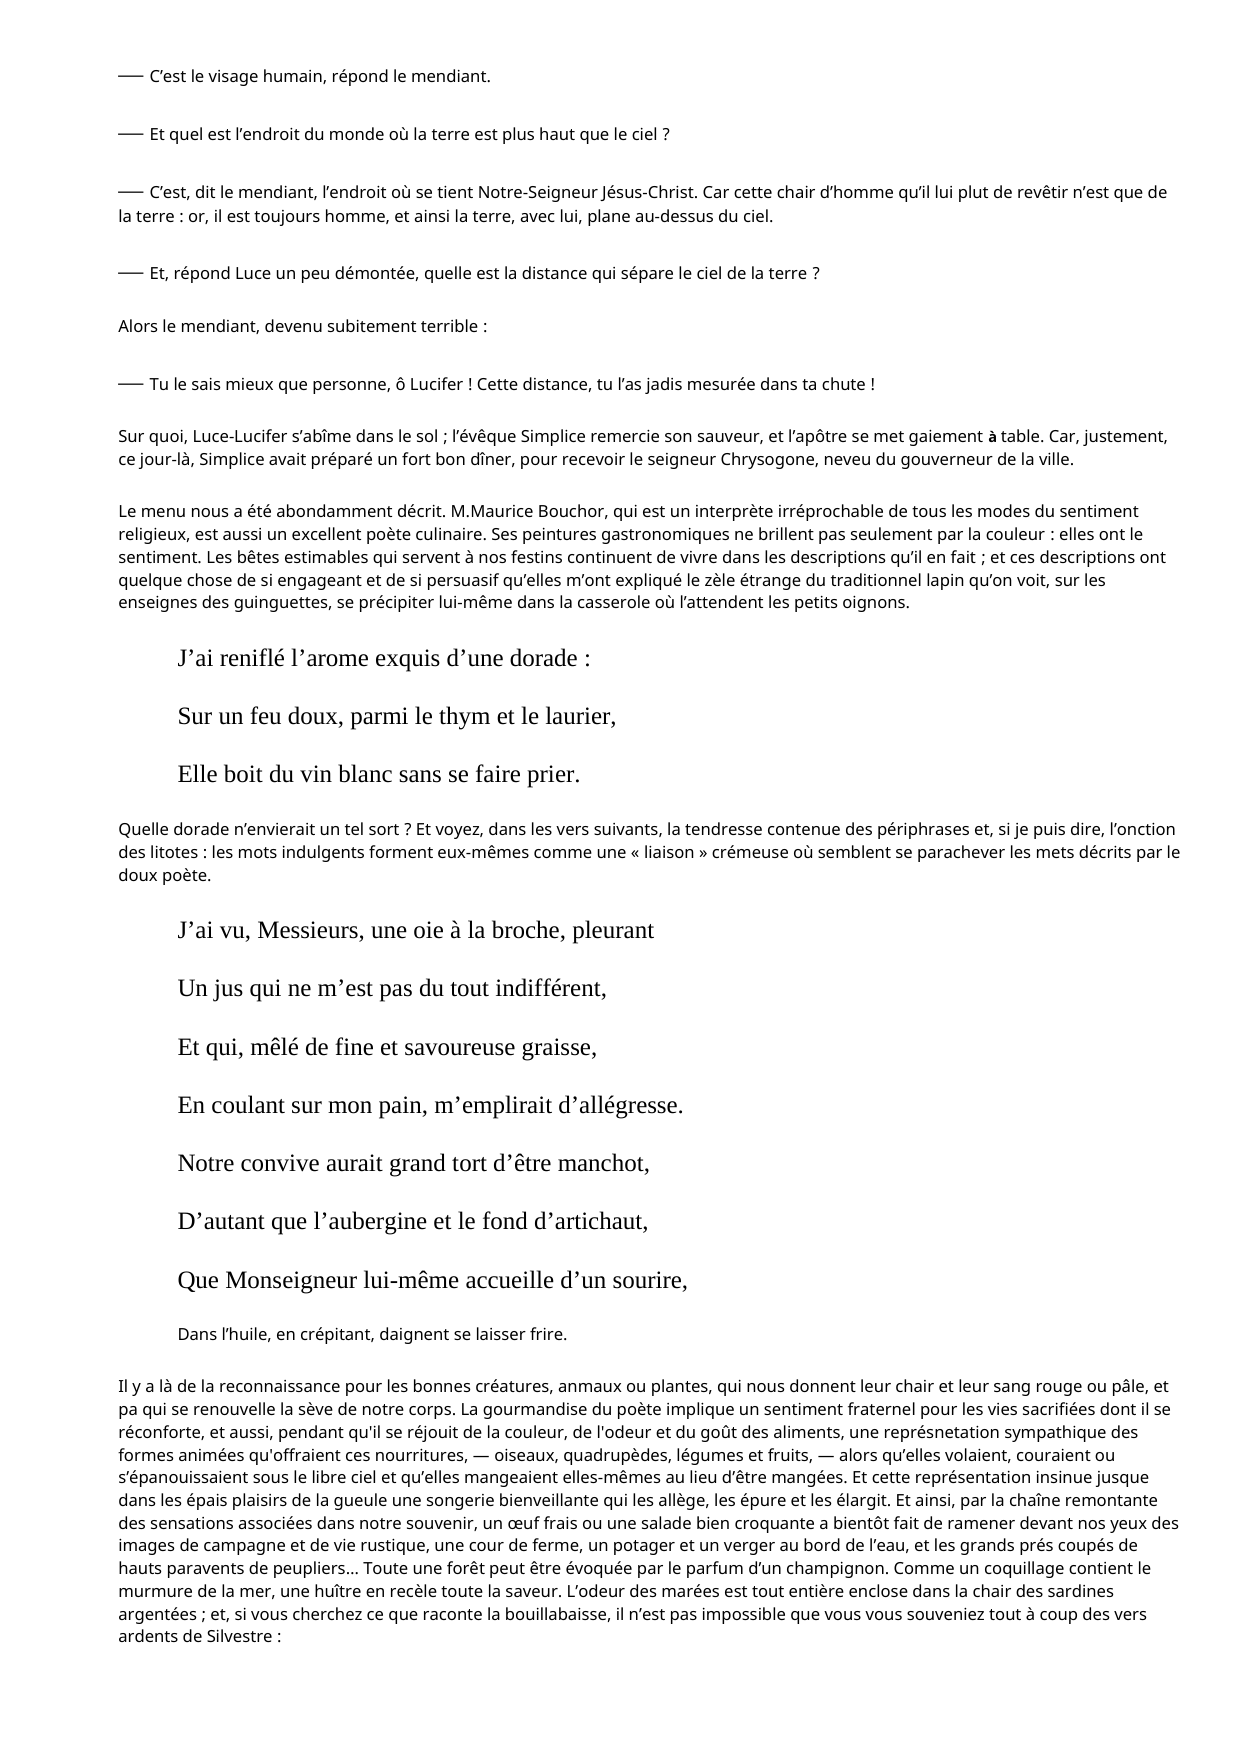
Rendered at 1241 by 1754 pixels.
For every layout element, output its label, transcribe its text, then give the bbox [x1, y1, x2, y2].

text Sur quoi, Luce-Lucifer s’abîme dans le sol ; l’évêque Simplice remercie son sauveur, et l’apôtre se met gaiement à table. Car, justement, ce jour-là, Simplice avait préparé un fort bon dîner, pour recevoir le seigneur Chrysogone, neveu du gouverneur de la ville. [118, 425, 1181, 471]
text Elle boit du vin blanc sans se faire prier. [177, 759, 1122, 788]
text Et qui, mêlé de fine et savoureuse graisse, [177, 1032, 1122, 1061]
text — Et quel est l’endroit du monde où la terre est plus haut que le ciel ? [118, 117, 1181, 146]
text — Et, répond Luce un peu démontée, quelle est la distance qui sépare le ciel de la terre ? [118, 256, 1181, 285]
text Il y a là de la reconnaissance pour les bonnes créatures, anmaux ou plantes, qui nous donnent leur chair et leur sang rouge ou pâle, et pa qui se renouvelle la sève de notre corps. La gourmandise du poète implique un sentiment fraternel pour les vies sacrifiées dont il se réconforte, et aussi, pendant qu'il se réjouit de la couleur, de l'odeur et du goût des aliments, une représnetation sympathique des formes animées qu'offraient ces nourritures, — oiseaux, quadrupèdes, légumes et fruits, — alors qu’elles volaient, couraient ou s’épanouissaient sous le libre ciel et qu’elles mangeaient elles-mêmes au lieu d’être mangées. Et cette représentation insinue jusque dans les épais plaisirs de la gueule une songerie bienveillante qui les allège, les épure et les élargit. Et ainsi, par la chaîne remontante des sensations associées dans notre souvenir, un œuf frais ou une salade bien croquante a bientôt fait de ramener devant nos yeux des images de campagne et de vie rustique, une cour de ferme, un potager et un verger au bord de l’eau, et les grands prés coupés de hauts paravents de peupliers… Toute une forêt peut être évoquée par le parfum d’un champignon. Comme un coquillage contient le murmure de la mer, une huître en recèle toute la saveur. L’odeur des marées est tout entière enclose dans la chair des sardines argentées ; et, si vous cherchez ce que raconte la bouillabaisse, il n’est pas impossible que vous vous souveniez tout à coup des vers ardents de Silvestre : [118, 1375, 1181, 1648]
text Quelle dorade n’envierait un tel sort ? Et voyez, dans les vers suivants, la tendresse contenue des périphrases et, si je puis dire, l’onction des litotes : les mots indulgents forment eux-mêmes comme une « liaison » crémeuse où semblent se parachever les mets décrits par le doux poète. [118, 818, 1181, 886]
text Le menu nous a été abondamment décrit. M.Maurice Bouchor, qui est un interprète irréprochable de tous les modes du sentiment religieux, est aussi un excellent poète culinaire. Ses peintures gastronomiques ne brillent pas seulement par la couleur : elles ont le sentiment. Les bêtes estimables qui servent à nos festins continuent de vivre dans les descriptions qu’il en fait ; et ces descriptions ont quelque chose de si engageant et de si persuasif qu’elles m’ont expliqué le zèle étrange du traditionnel lapin qu’on voit, sur les enseignes des guinguettes, se précipiter lui-même dans la casserole où l’attendent les petits oignons. [118, 500, 1181, 613]
text Notre convive aurait grand tort d’être manchot, [177, 1148, 1122, 1177]
text — C’est le visage humain, répond le mendiant. [118, 59, 1181, 88]
text Un jus qui ne m’est pas du tout indifférent, [177, 973, 1122, 1002]
text En coulant sur mon pain, m’emplirait d’allégresse. [177, 1090, 1122, 1119]
text Sur un feu doux, parmi le thym et le laurier, [177, 701, 1122, 730]
text D’autant que l’aubergine et le fond d’artichaut, [177, 1206, 1122, 1235]
text — C’est, dit le mendiant, l’endroit où se tient Notre-Seigneur Jésus-Christ. Car cette chair d’homme qu’il lui plut de revêtir n’est que de la terre : or, il est toujours homme, et ainsi la terre, avec lui, plane au-dessus du ciel. [118, 176, 1181, 227]
text — Tu le sais mieux que personne, ô Lucifer ! Cette distance, tu l’as jadis mesurée dans ta chute ! [118, 367, 1181, 396]
text J’ai vu, Messieurs, une oie à la broche, pleurant [177, 915, 1122, 944]
text J’ai reniflé l’arome exquis d’une dorade : [177, 643, 1122, 672]
text Que Monseigneur lui-même accueille d’un sourire, [177, 1265, 1122, 1293]
text Alors le mendiant, devenu subitement terrible : [118, 315, 1181, 337]
text Dans l’huile, en crépitant, daignent se laisser frire. [177, 1323, 1122, 1346]
